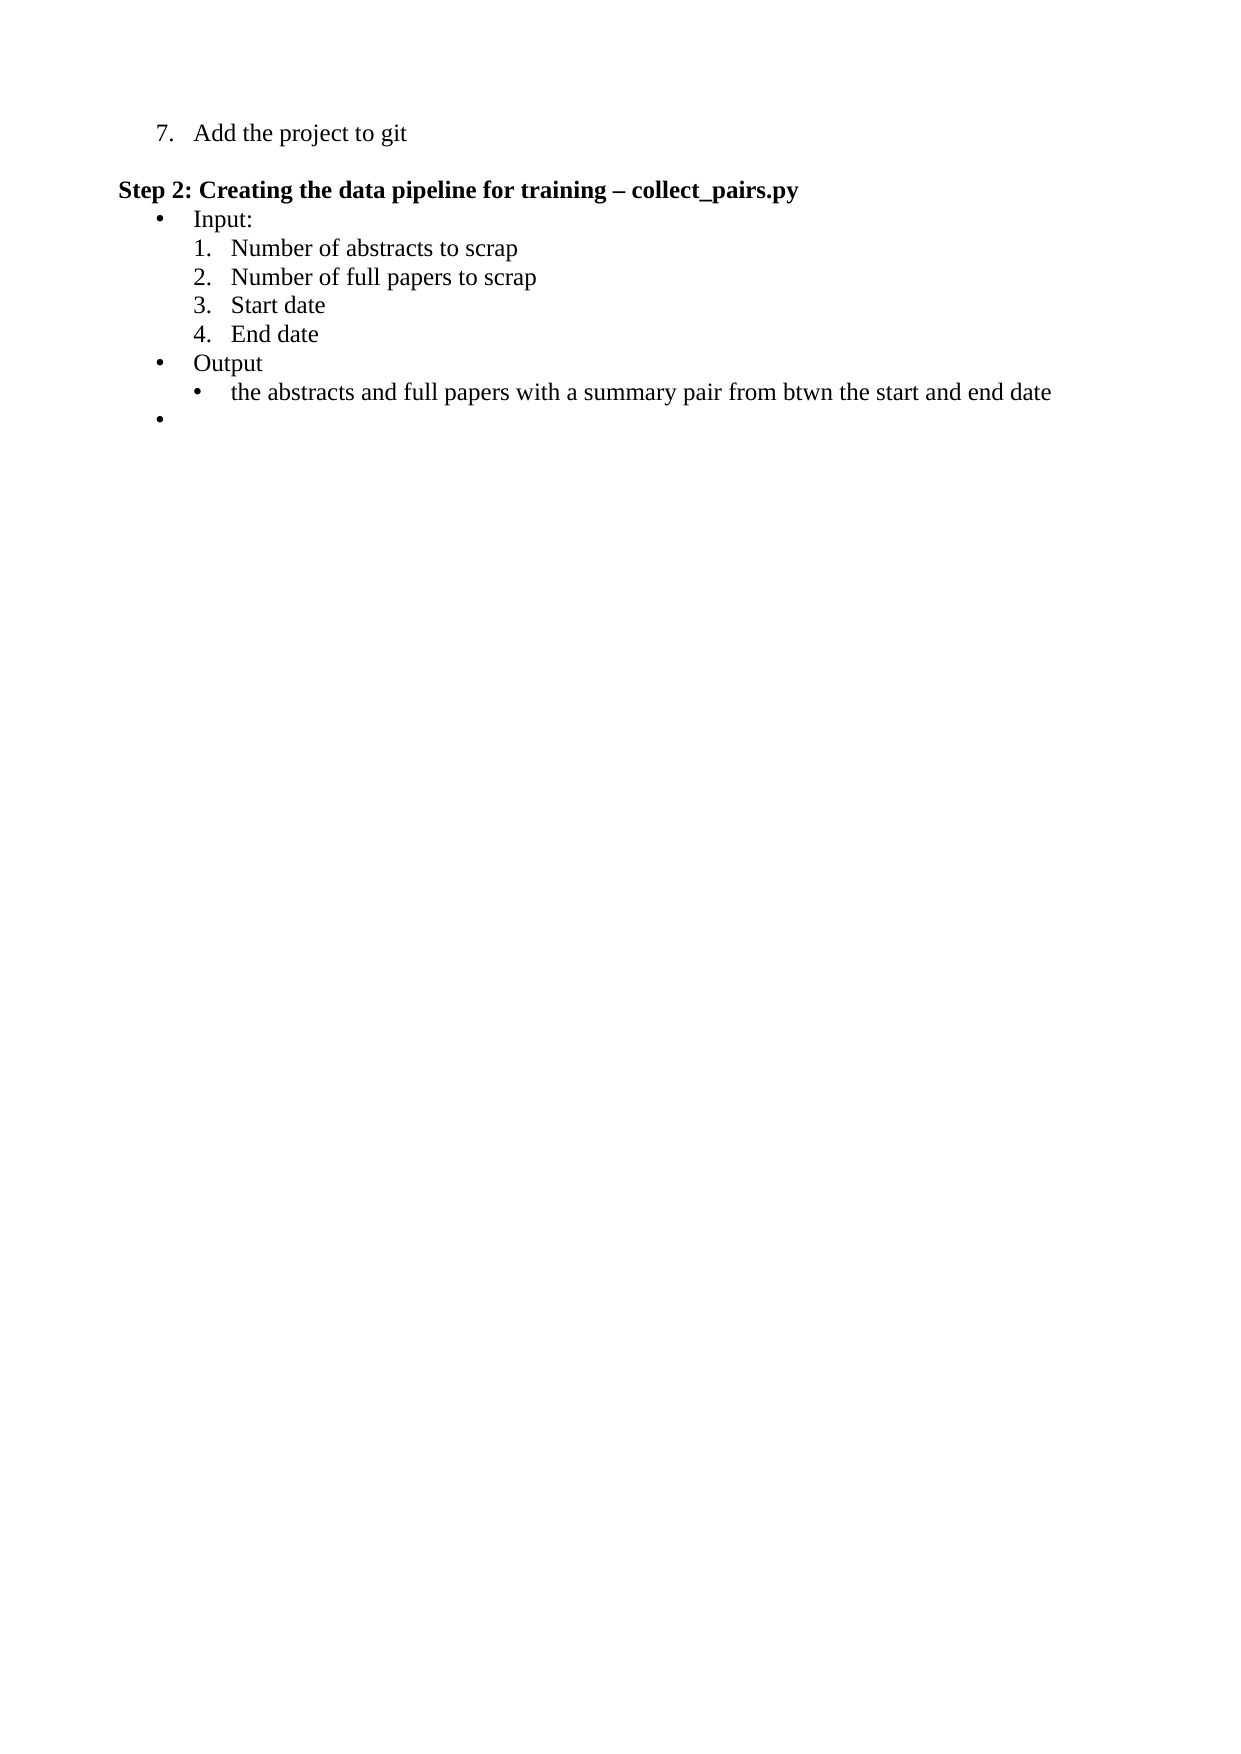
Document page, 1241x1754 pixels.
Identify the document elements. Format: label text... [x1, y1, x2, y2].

text Step 2: Creating the data pipeline for training – collect_pairs.py [118, 176, 1122, 204]
list Add the project to git [156, 118, 1122, 147]
list End date [193, 319, 1122, 348]
list Start date [193, 291, 1122, 319]
list Number of abstracts to scrap [193, 233, 1122, 262]
list the abstracts and full papers with a summary pair from btwn the start and end date [193, 377, 1122, 406]
list Input: [156, 204, 1122, 233]
list Output [156, 348, 1122, 377]
list Number of full papers to scrap [193, 262, 1122, 291]
